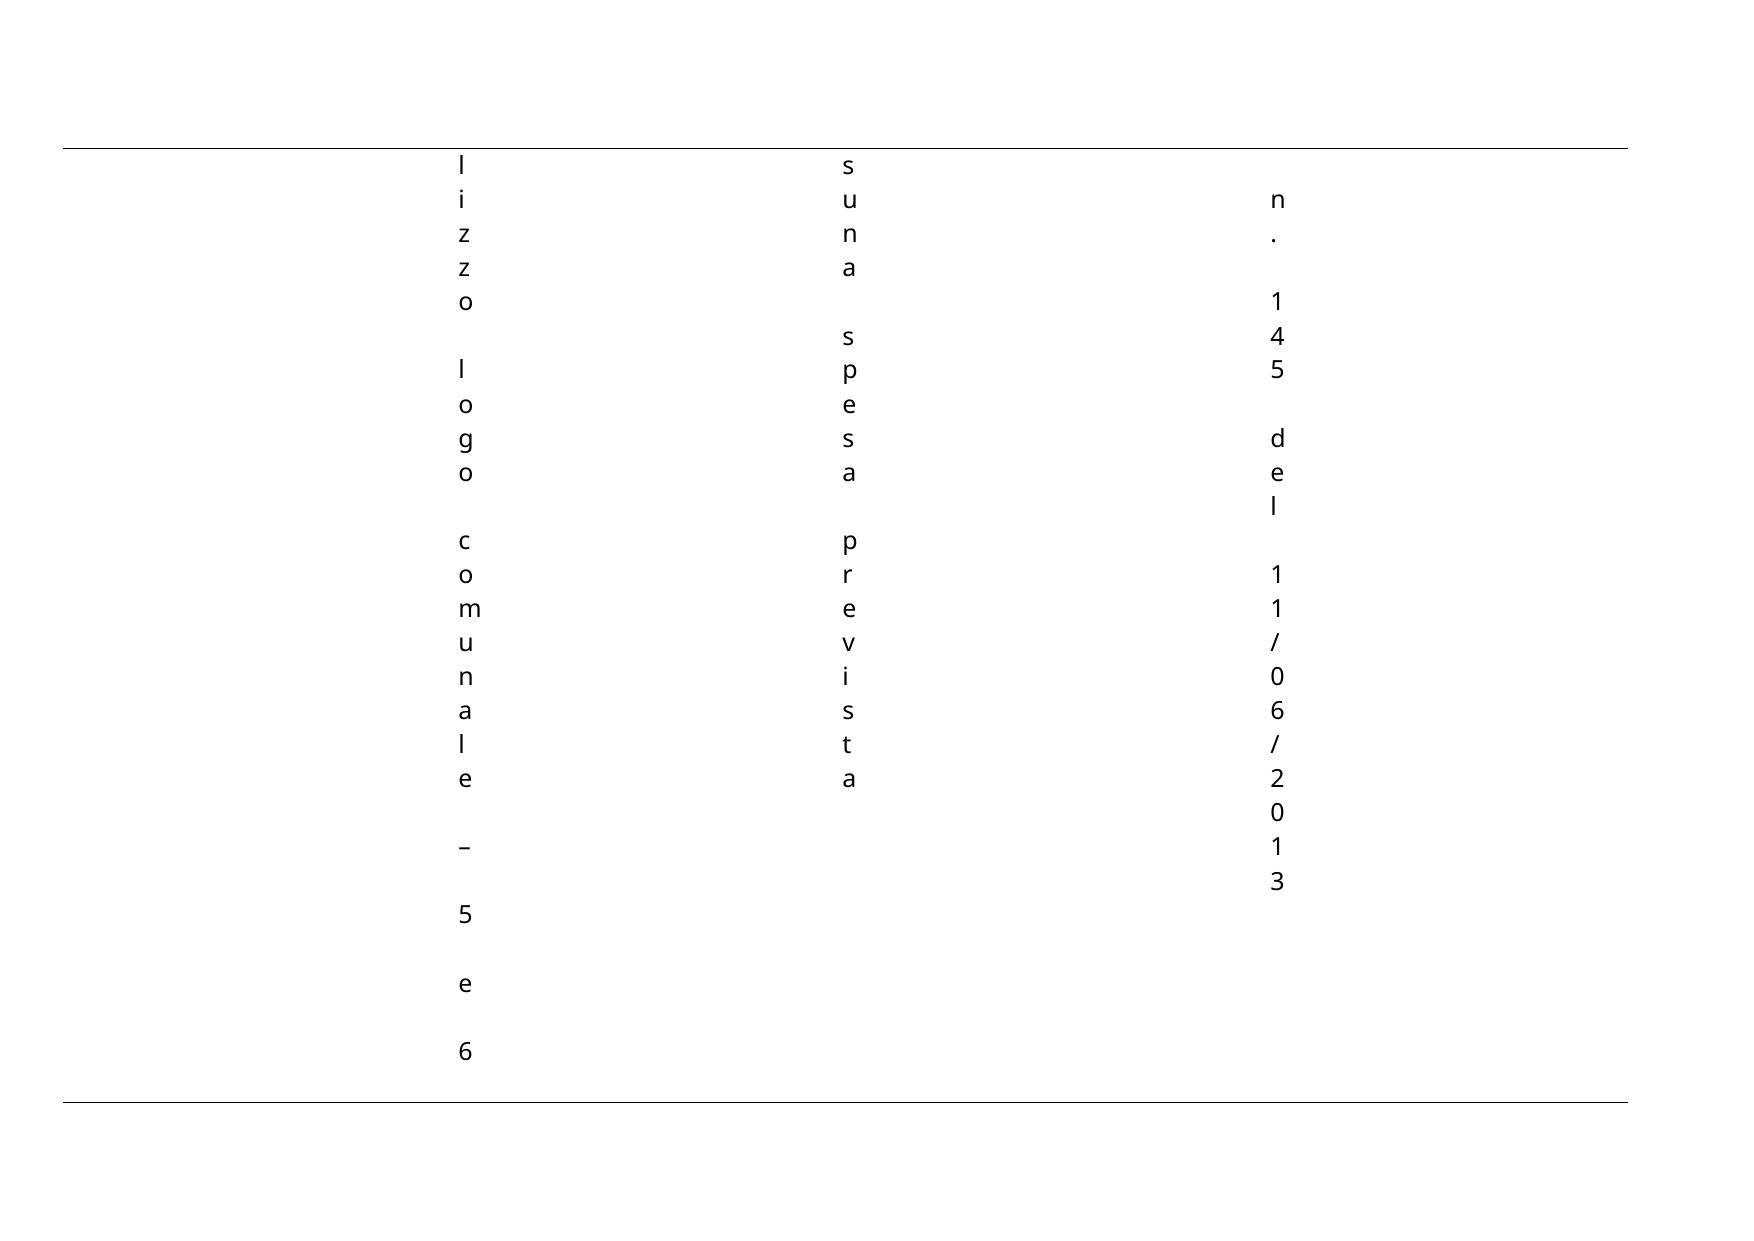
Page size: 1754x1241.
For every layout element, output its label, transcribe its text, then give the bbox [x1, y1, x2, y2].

table_cell [63, 149, 447, 1102]
table_cell n. 145 del 11/06/2013 [1259, 149, 1628, 1102]
table_cell lizzo logo comunale – 5 e 6 [447, 149, 831, 1102]
table_cell suna spesa prevista [831, 149, 1259, 1102]
